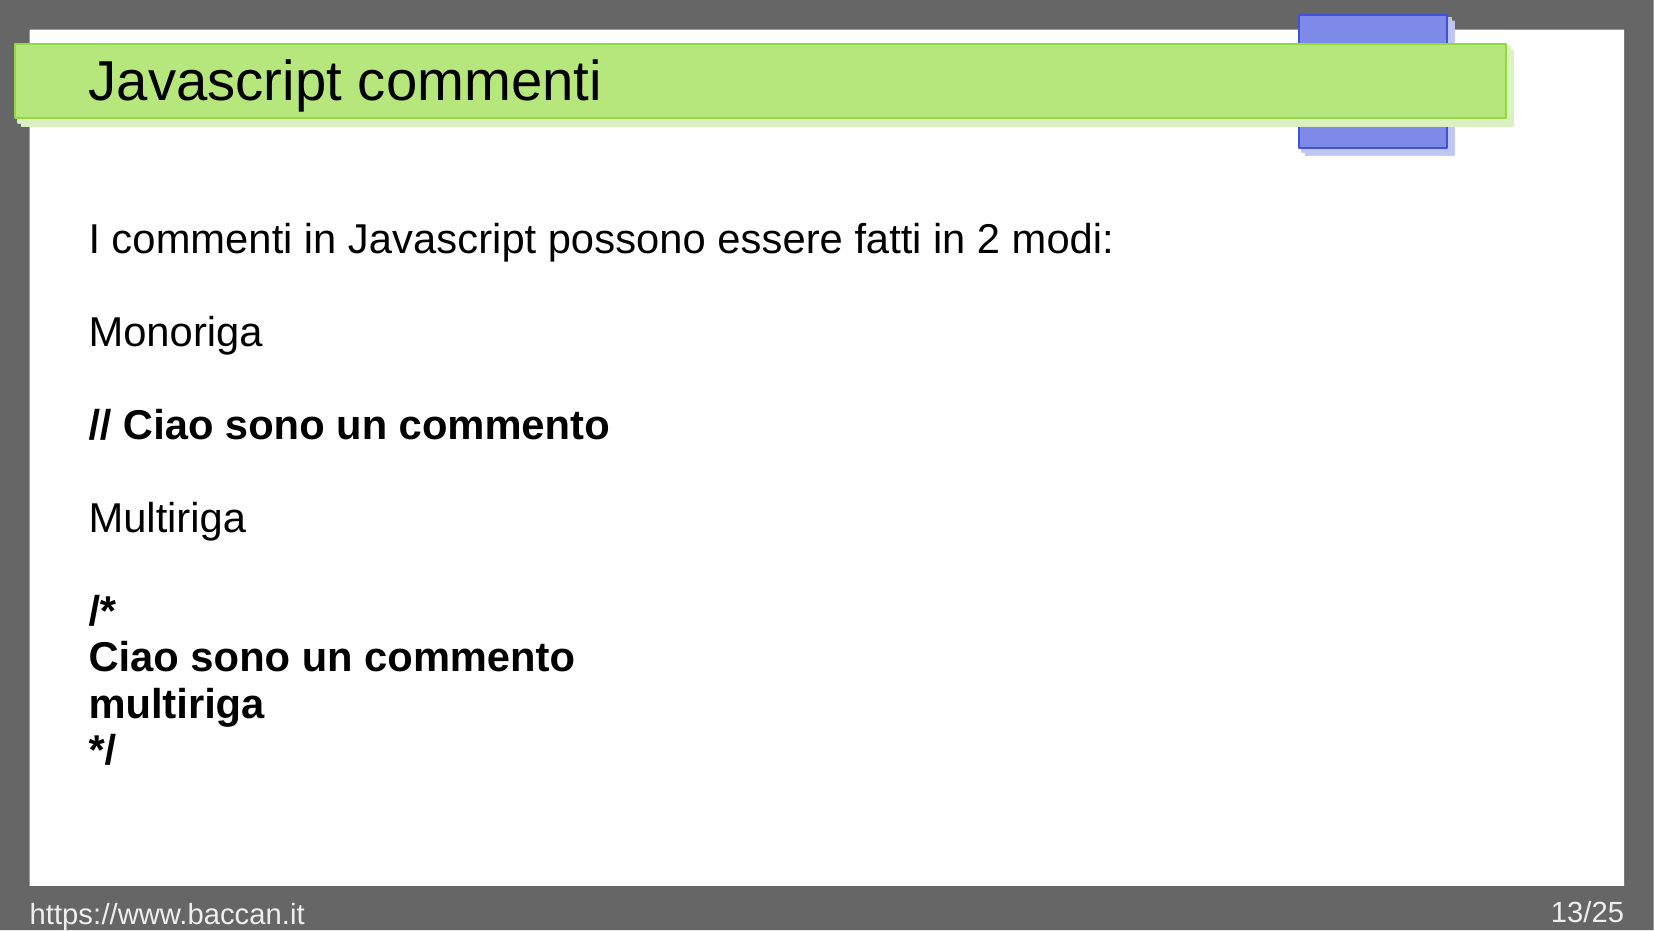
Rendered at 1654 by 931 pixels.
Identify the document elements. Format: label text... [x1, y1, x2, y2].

title Javascript commenti [88, 44, 1506, 119]
text_box I commenti in Javascript possono essere fatti in 2 modi: Monoriga // Ciao sono un commento Multiriga /* Ciao sono un commento multiriga */ [88, 169, 1565, 821]
